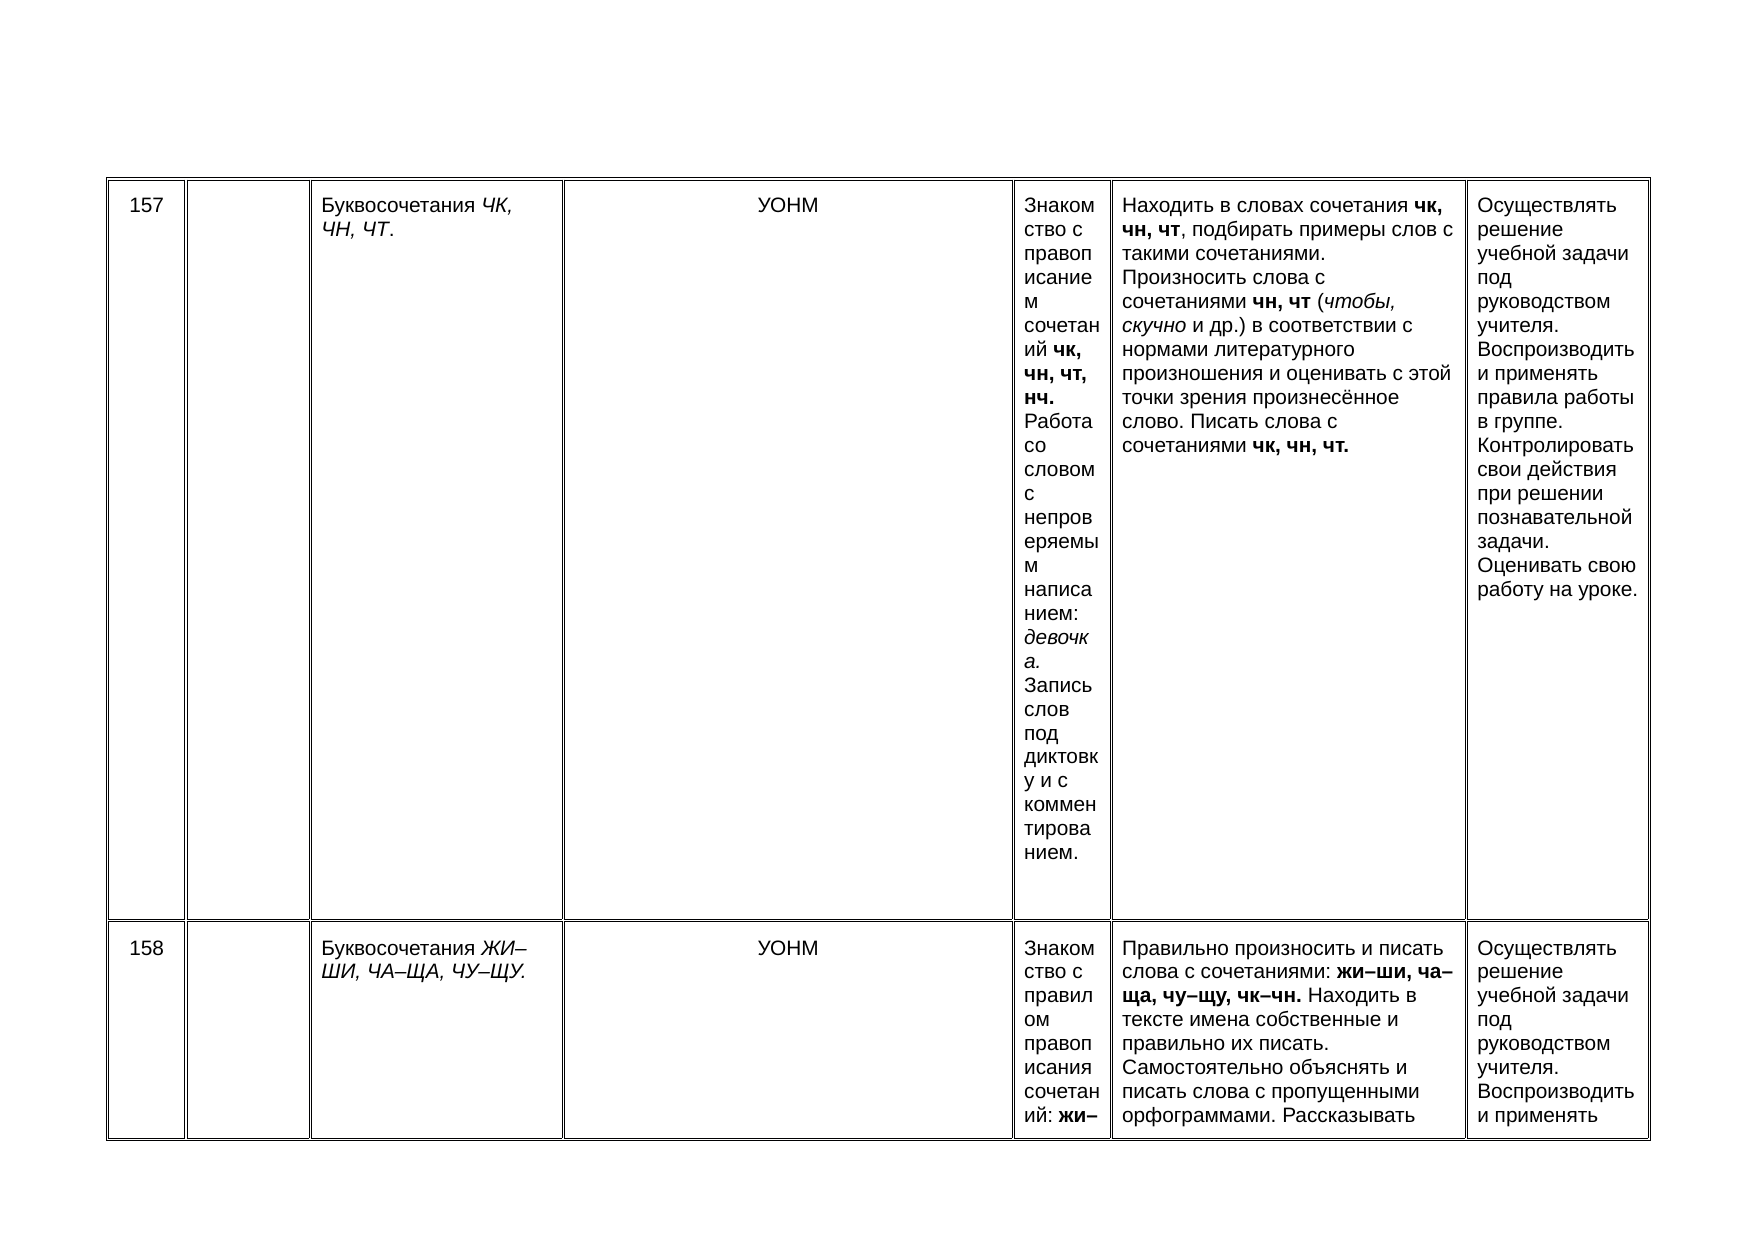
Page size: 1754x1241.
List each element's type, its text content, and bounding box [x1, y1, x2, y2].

table_cell УОНМ [565, 181, 1012, 919]
table_cell Знакомство с правописанием сочетаний чк, чн, чт, нч. Работа со словом с непроверяемым написанием: девочка. Запись слов под диктовку и с комментированием. [1015, 181, 1110, 919]
table_cell Находить в словах сочетания чк, чн, чт, подбирать примеры слов с такими сочетаниями. Произносить слова с сочетаниями чн, чт (чтобы, скучно и др.) в соответствии с нормами литературного произношения и оценивать с этой точки зрения произнесённое слово. Писать слова с сочетаниями чк, чн, чт. [1113, 181, 1465, 919]
table_cell Осуществлять решение учебной задачи под руководством учителя. Воспроизводить и применять [1468, 922, 1648, 1138]
table_cell Правильно произносить и писать слова с сочетаниями: жи–ши, ча–ща, чу–щу, чк–чн. Находить в тексте имена собственные и правильно их писать. Самостоятельно объяснять и писать слова с пропущенными орфограммами. Рассказывать [1113, 922, 1465, 1138]
table_cell [188, 922, 309, 1138]
table_cell Осуществлять решение учебной задачи под руководством учителя. Воспроизводить и применять правила работы в группе. Контролировать свои действия при решении познавательной задачи. Оценивать свою работу на уроке. [1468, 181, 1648, 919]
table_cell Буквосочетания ЖИ–ШИ, ЧА–ЩА, ЧУ–ЩУ. [312, 922, 562, 1138]
table_cell 158 [109, 922, 184, 1138]
table_cell Знакомство с правилом правописания сочетаний: жи– [1015, 922, 1110, 1138]
table_cell УОНМ [565, 922, 1012, 1138]
table_cell 157 [109, 181, 184, 919]
table_cell [188, 181, 309, 919]
table_cell Буквосочетания ЧК, ЧН, ЧТ. [312, 181, 562, 919]
